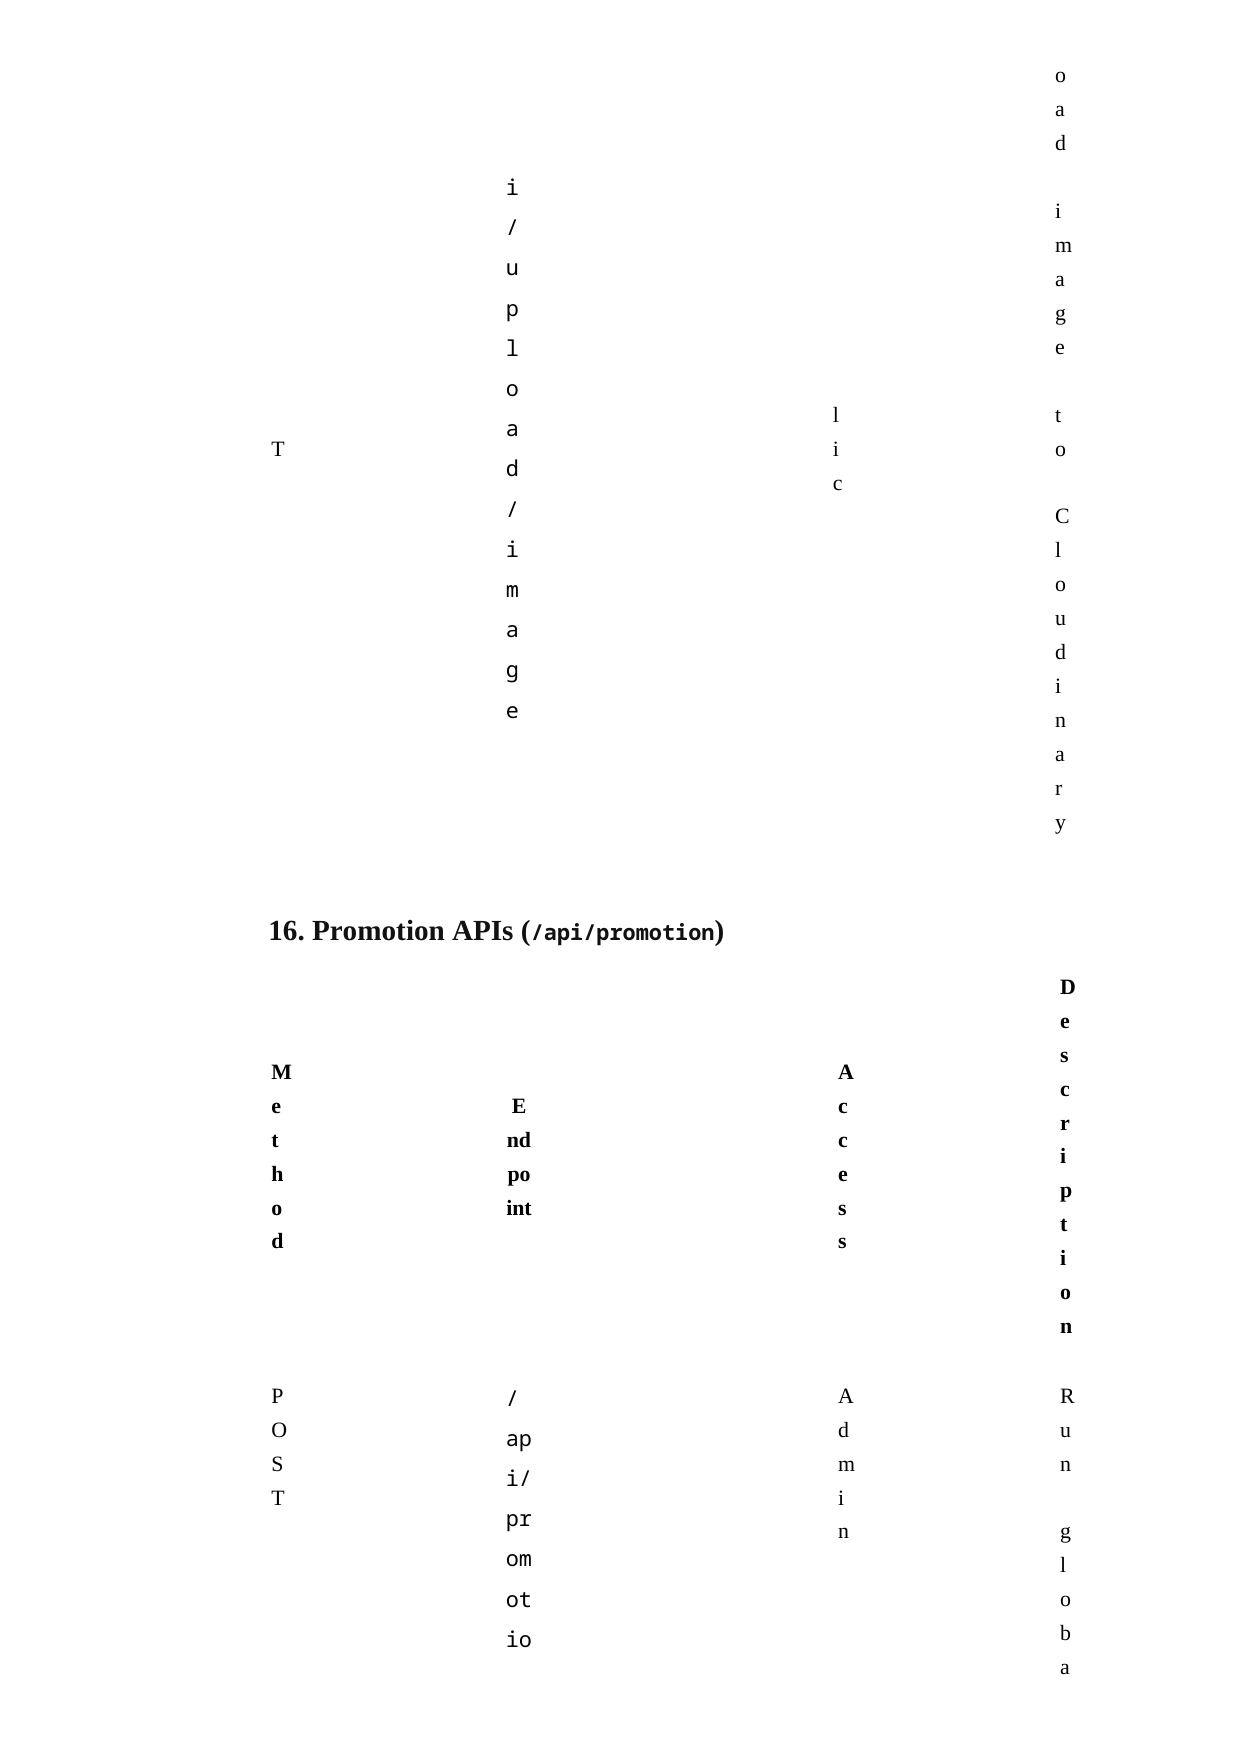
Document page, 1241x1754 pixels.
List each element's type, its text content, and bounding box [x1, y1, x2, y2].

table_cell Run globa [907, 1380, 1181, 1682]
table_cell i/upload/image [353, 59, 680, 875]
table_cell lic [680, 59, 902, 875]
table_header Endpoint [353, 971, 685, 1380]
table_header Access [685, 971, 907, 1380]
table_cell T [118, 59, 353, 875]
table_cell oad image to Cloudinary [902, 59, 1181, 875]
table_header Description [907, 971, 1181, 1380]
table_cell Admin [685, 1380, 907, 1682]
table_header Method [118, 971, 353, 1380]
table_cell /api/promotio [353, 1380, 685, 1682]
table_cell POST [118, 1380, 353, 1682]
subtitle 16. Promotion APIs (/api/promotion) [268, 913, 1031, 947]
